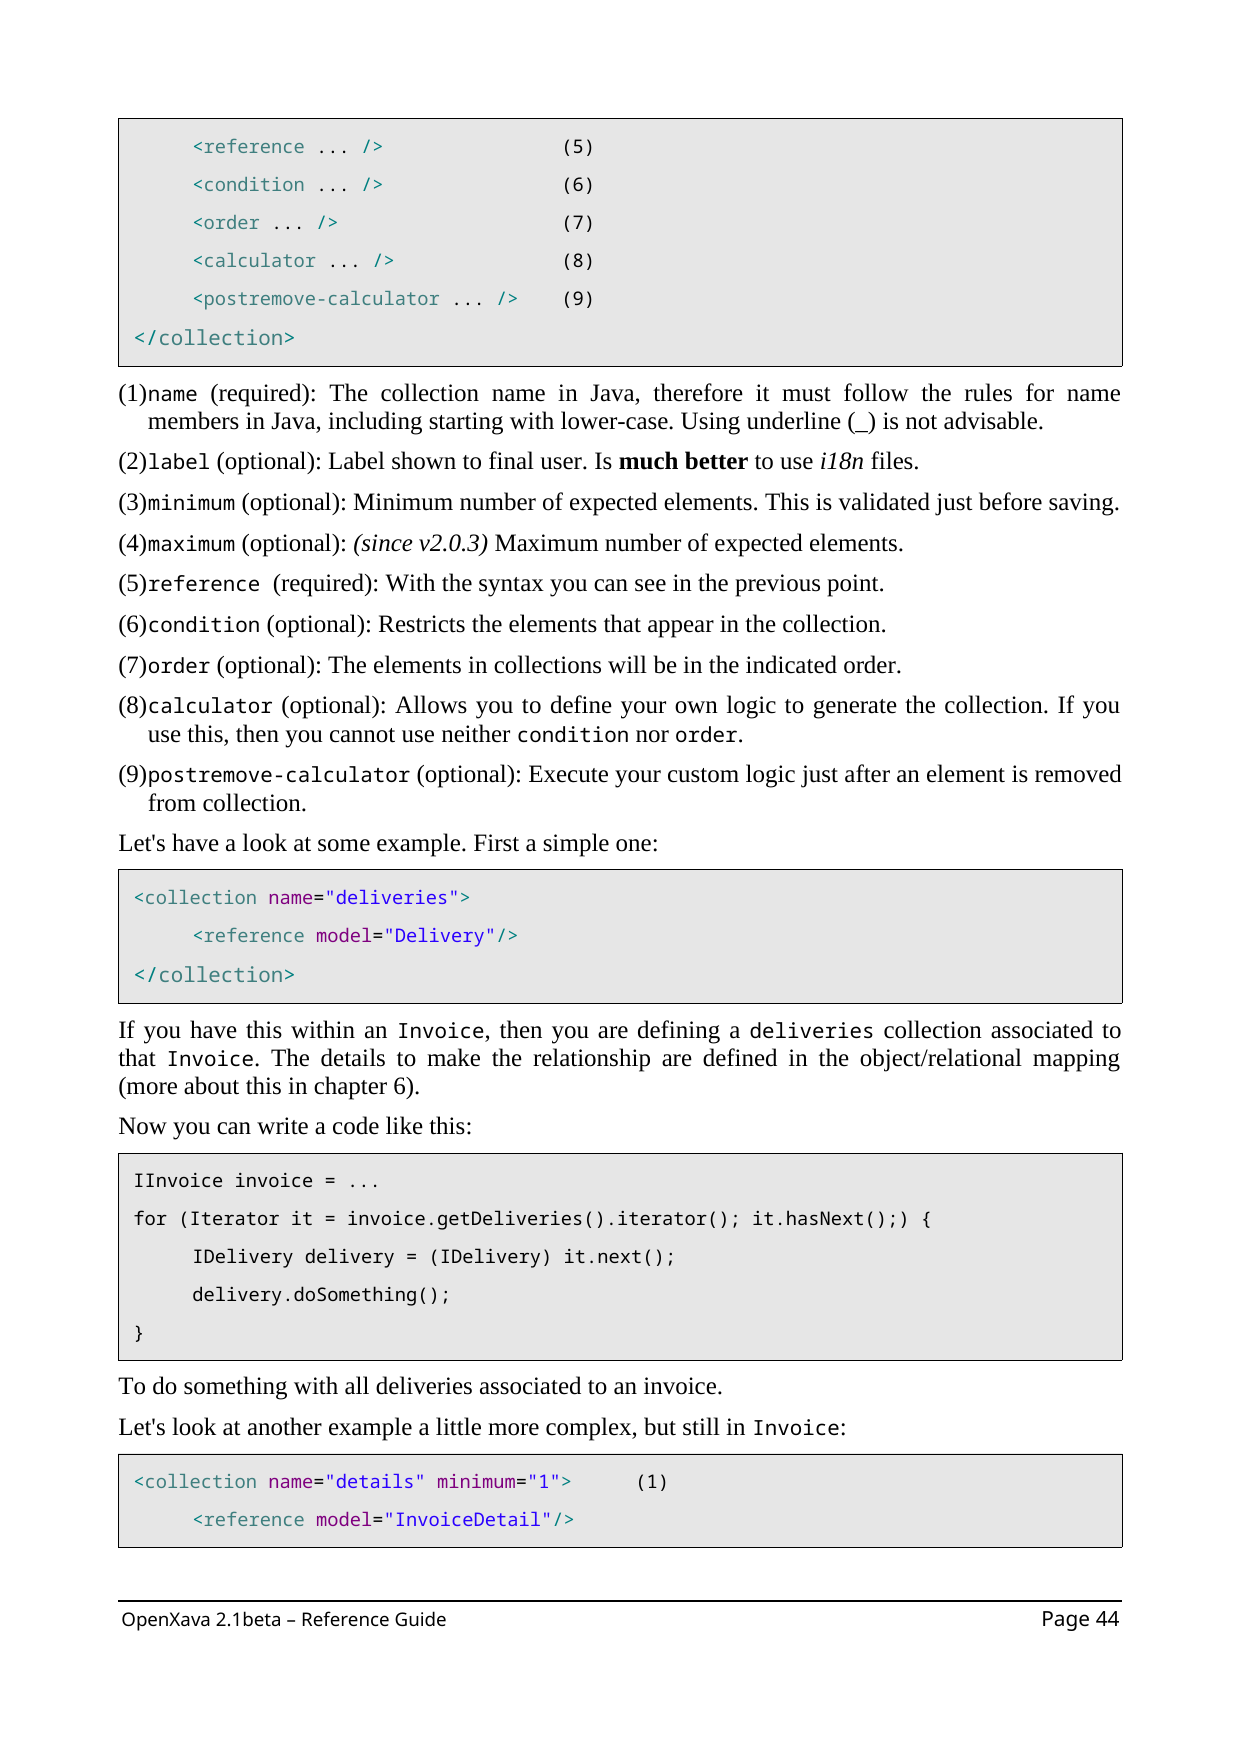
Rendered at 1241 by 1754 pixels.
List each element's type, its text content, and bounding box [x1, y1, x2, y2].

list reference (required): With the syntax you can see in the previous point. [118, 569, 1122, 598]
text IDelivery delivery = (IDelivery) it.next(); [119, 1229, 1122, 1267]
text </collection> [119, 308, 1122, 366]
text If you have this within an Invoice, then you are defining a deliveries collection associated to that Invoice. The details to make the relationship are defined in the object/relational mapping (more about this in chapter 6). [118, 1016, 1122, 1100]
text </collection> [119, 945, 1122, 1003]
text <collection name="deliveries"> [119, 870, 1122, 907]
list name (required): The collection name in Java, therefore it must follow the rules for name members in Java, including starting with lower-case. Using underline (_) is not advisable. [118, 379, 1122, 435]
text <reference model="InvoiceDetail"/> [119, 1491, 1122, 1547]
list postremove-calculator (optional): Execute your custom logic just after an element is removed from collection. [118, 761, 1122, 816]
text Let's have a look at some example. First a simple one: [118, 829, 1122, 857]
text <reference model="Delivery"/> [119, 907, 1122, 945]
text Let's look at another example a little more complex, but still in Invoice: [118, 1413, 1122, 1441]
text for (Iterator it = invoice.getDeliveries().iterator(); it.hasNext();) { [119, 1191, 1122, 1229]
list condition (optional): Restricts the elements that appear in the collection. [118, 610, 1122, 638]
text IInvoice invoice = ... [119, 1154, 1122, 1191]
text <postremove-calculator ... /> (9) [119, 270, 1122, 308]
text delivery.doSomething(); [119, 1267, 1122, 1305]
list maximum (optional): (since v2.0.3) Maximum number of expected elements. [118, 529, 1122, 557]
list order (optional): The elements in collections will be in the indicated order. [118, 651, 1122, 679]
text <condition ... /> (6) [119, 156, 1122, 194]
text <calculator ... /> (8) [119, 232, 1122, 270]
list calculator (optional): Allows you to define your own logic to generate the collection. If you use this, then you cannot use neither condition nor order. [118, 692, 1122, 748]
text <collection name="details" minimum="1"> (1) [119, 1455, 1122, 1491]
list minimum (optional): Minimum number of expected elements. This is validated just before saving. [118, 488, 1122, 516]
list label (optional): Label shown to final user. Is much better to use i18n files. [118, 447, 1122, 475]
text } [119, 1305, 1122, 1360]
text <reference ... /> (5) [119, 119, 1122, 156]
text Now you can write a code like this: [118, 1112, 1122, 1140]
text To do something with all deliveries associated to an invoice. [118, 1372, 1122, 1400]
text <order ... /> (7) [119, 194, 1122, 232]
